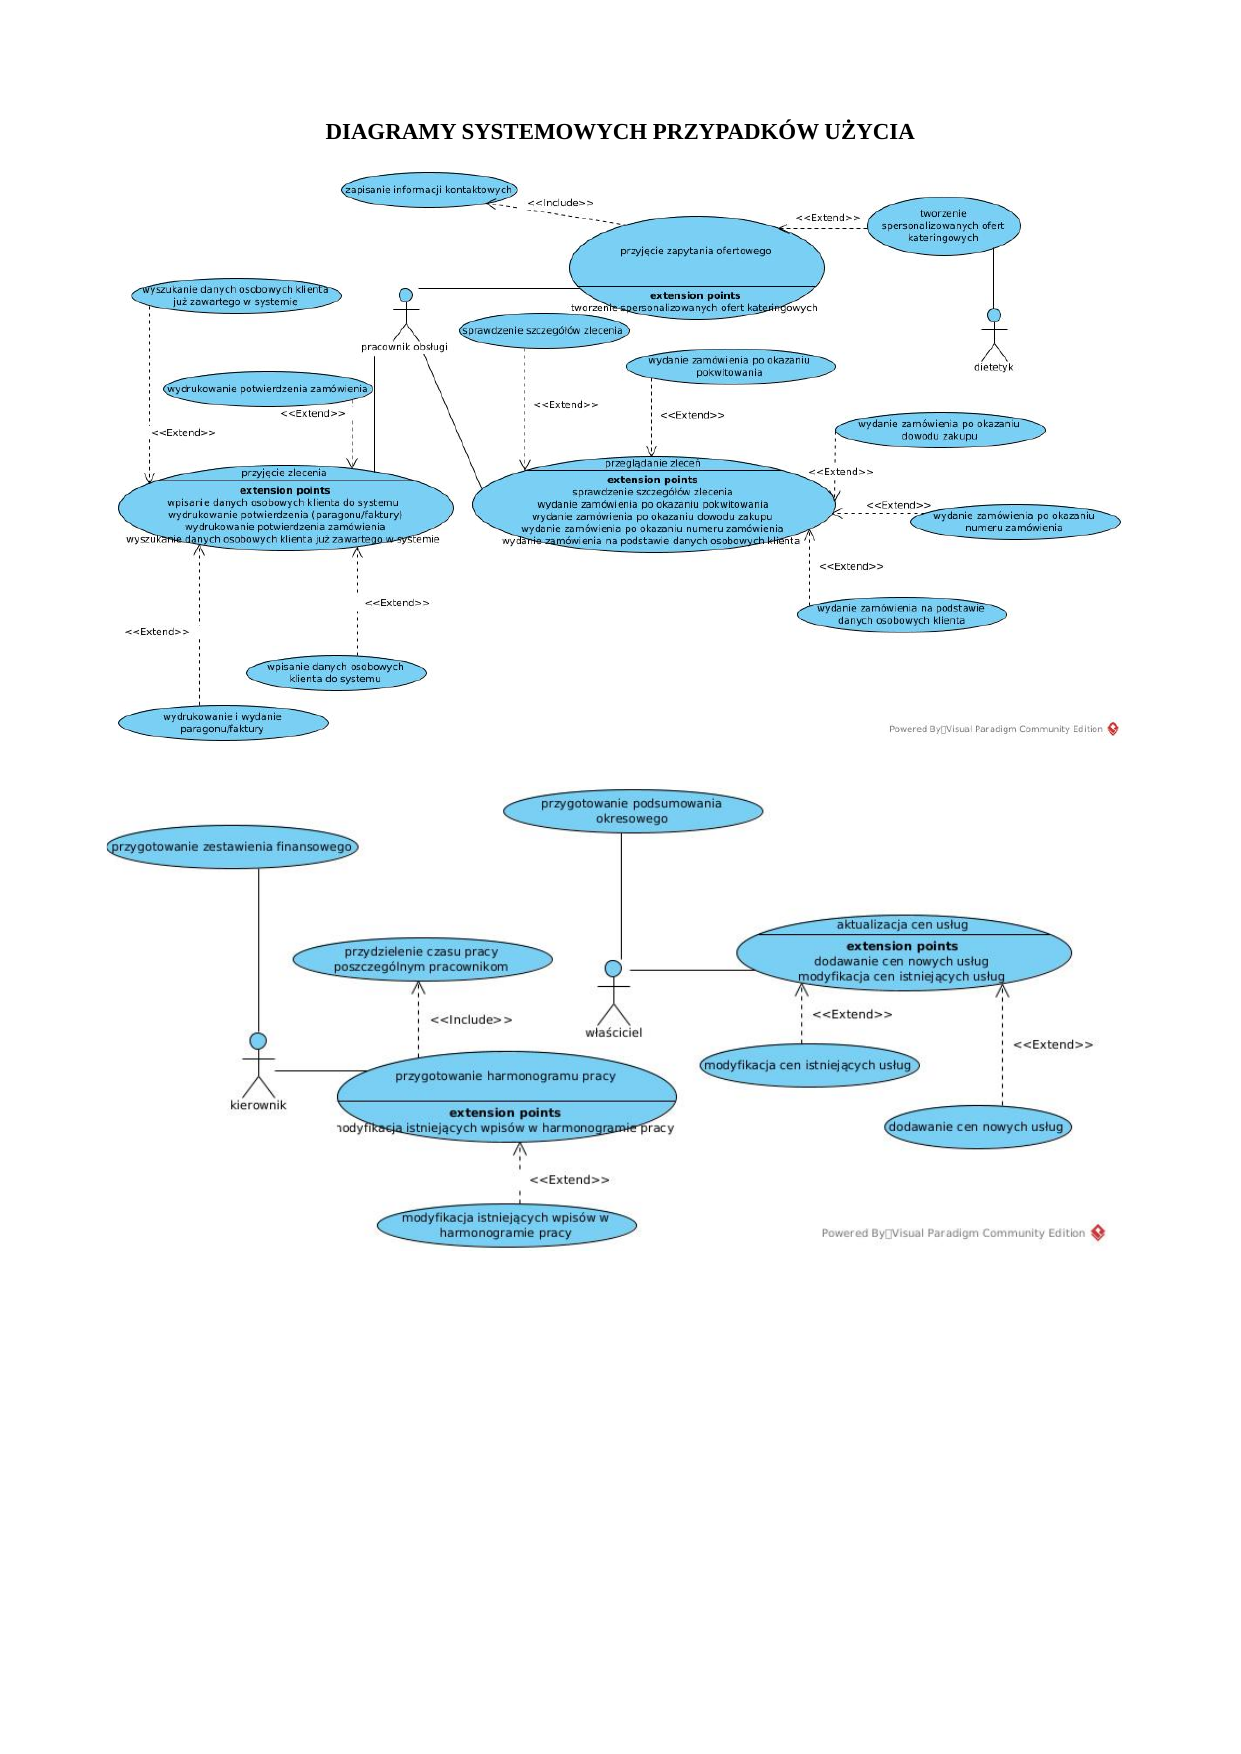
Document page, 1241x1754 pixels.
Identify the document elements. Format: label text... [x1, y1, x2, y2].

text DIAGRAMY SYSTEMOWYCH PRZYPADKÓW UŻYCIA [118, 118, 1122, 144]
picture [118, 170, 1123, 743]
picture [106, 787, 1111, 1251]
